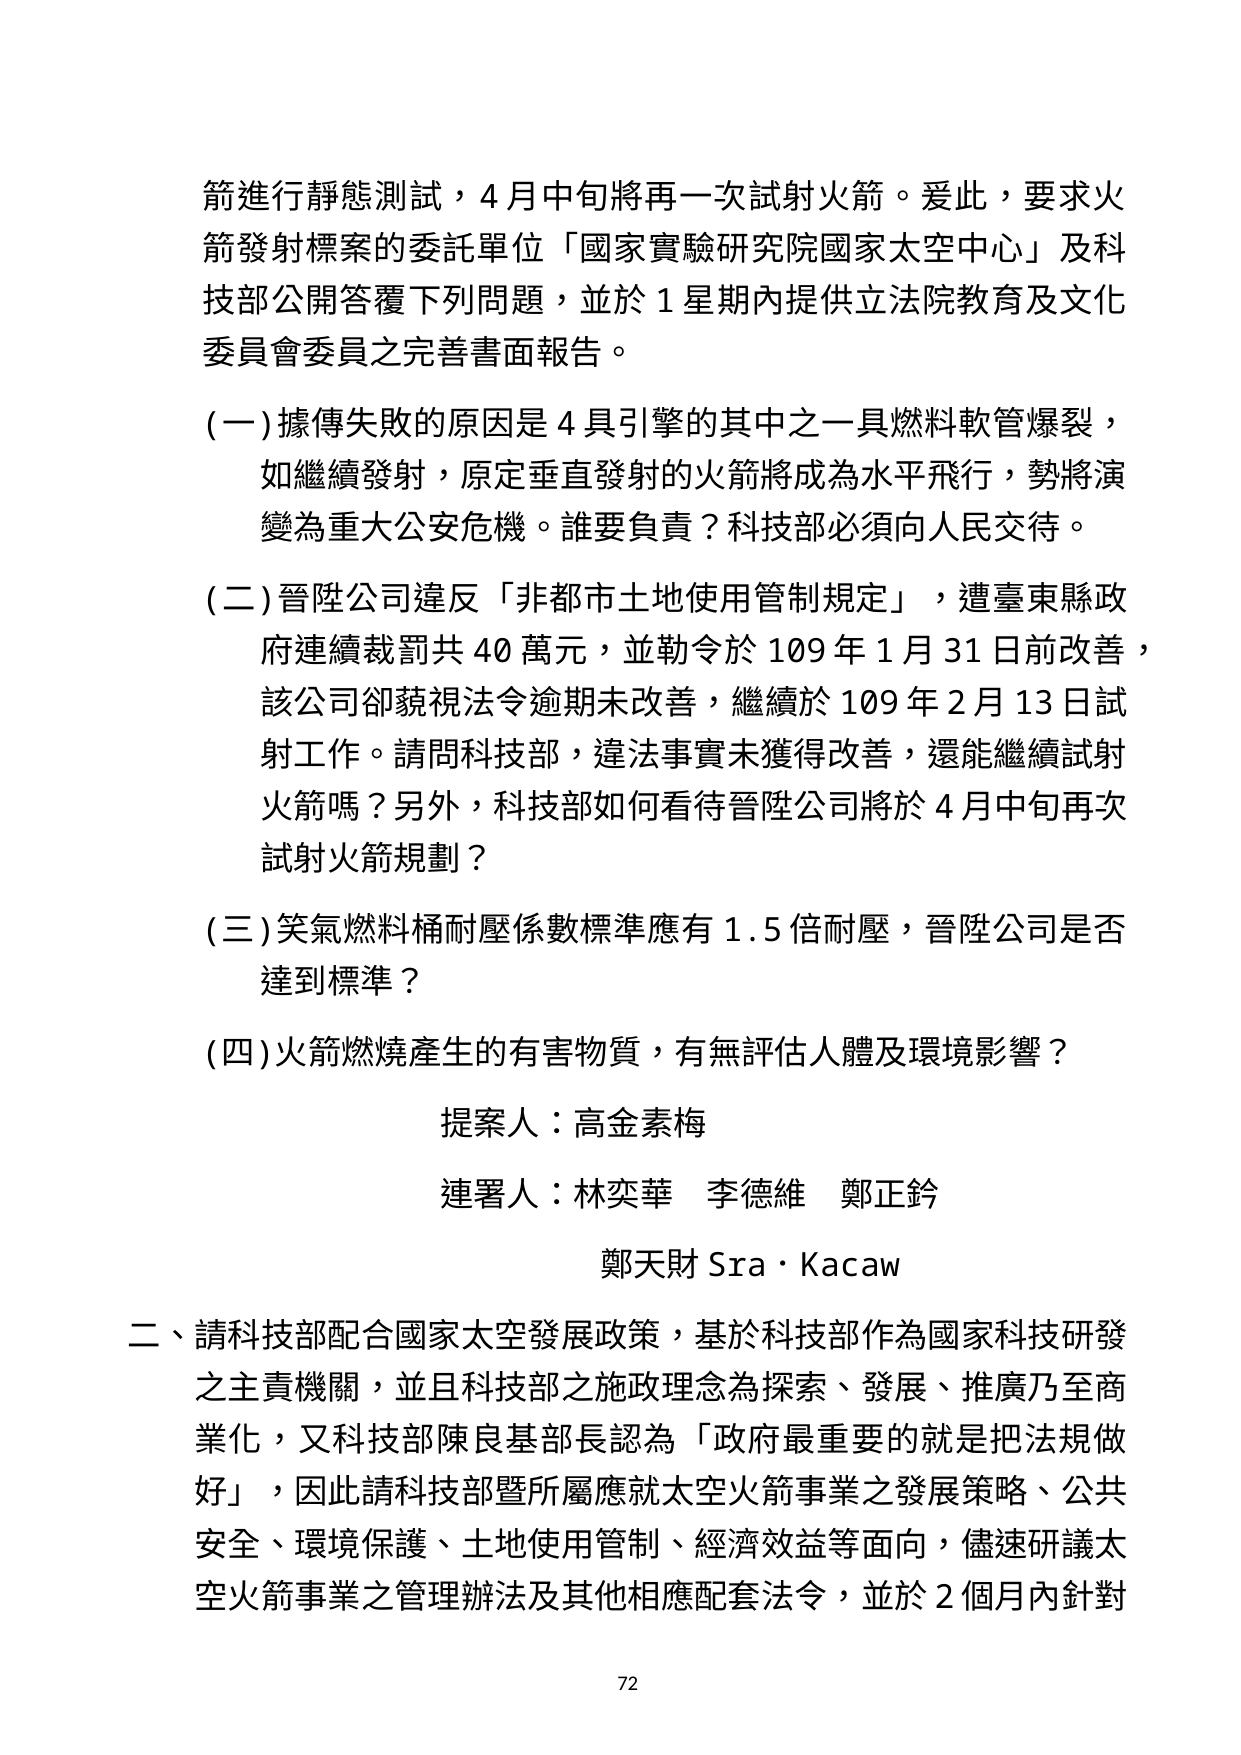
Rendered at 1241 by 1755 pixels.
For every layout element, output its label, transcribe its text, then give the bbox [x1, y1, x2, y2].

text 連署人：林奕華 李德維 鄭正鈐 [440, 1164, 1127, 1216]
text (三)笑氣燃料桶耐壓係數標準應有1.5倍耐壓，晉陞公司是否達到標準？ [201, 900, 1127, 1004]
text 提案人：高金素梅 [440, 1093, 1127, 1146]
text 鄭天財Sra．Kacaw [440, 1235, 1127, 1287]
text (四)火箭燃燒產生的有害物質，有無評估人體及環境影響？ [201, 1023, 1127, 1075]
list 箭進行靜態測試，4月中旬將再一次試射火箭。爰此，要求火箭發射標案的委託單位「國家實驗研究院國家太空中心」及科技部公開答覆下列問題，並於1星期內提供立法院教育及文化委員會委員之完善書面報告。 [127, 166, 1127, 375]
text (一)據傳失敗的原因是4具引擎的其中之一具燃料軟管爆裂，如繼續發射，原定垂直發射的火箭將成為水平飛行，勢將演變為重大公安危機。誰要負責？科技部必須向人民交待。 [201, 393, 1127, 550]
text 二、請科技部配合國家太空發展政策，基於科技部作為國家科技研發之主責機關，並且科技部之施政理念為探索、發展、推廣乃至商業化，又科技部陳良基部長認為「政府最重要的就是把法規做好」，因此請科技部暨所屬應就太空火箭事業之發展策略、公共安全、環境保護、土地使用管制、經濟效益等面向，儘速研議太空火箭事業之管理辦法及其他相應配套法令，並於2個月內針對 [127, 1306, 1127, 1618]
text (二)晉陞公司違反「非都市土地使用管制規定」，遭臺東縣政府連續裁罰共40萬元，並勒令於109年1月31日前改善，該公司卻藐視法令逾期未改善，繼續於109年2月13日試射工作。請問科技部，違法事實未獲得改善，還能繼續試射火箭嗎？另外，科技部如何看待晉陞公司將於4月中旬再次試射火箭規劃？ [201, 568, 1127, 881]
